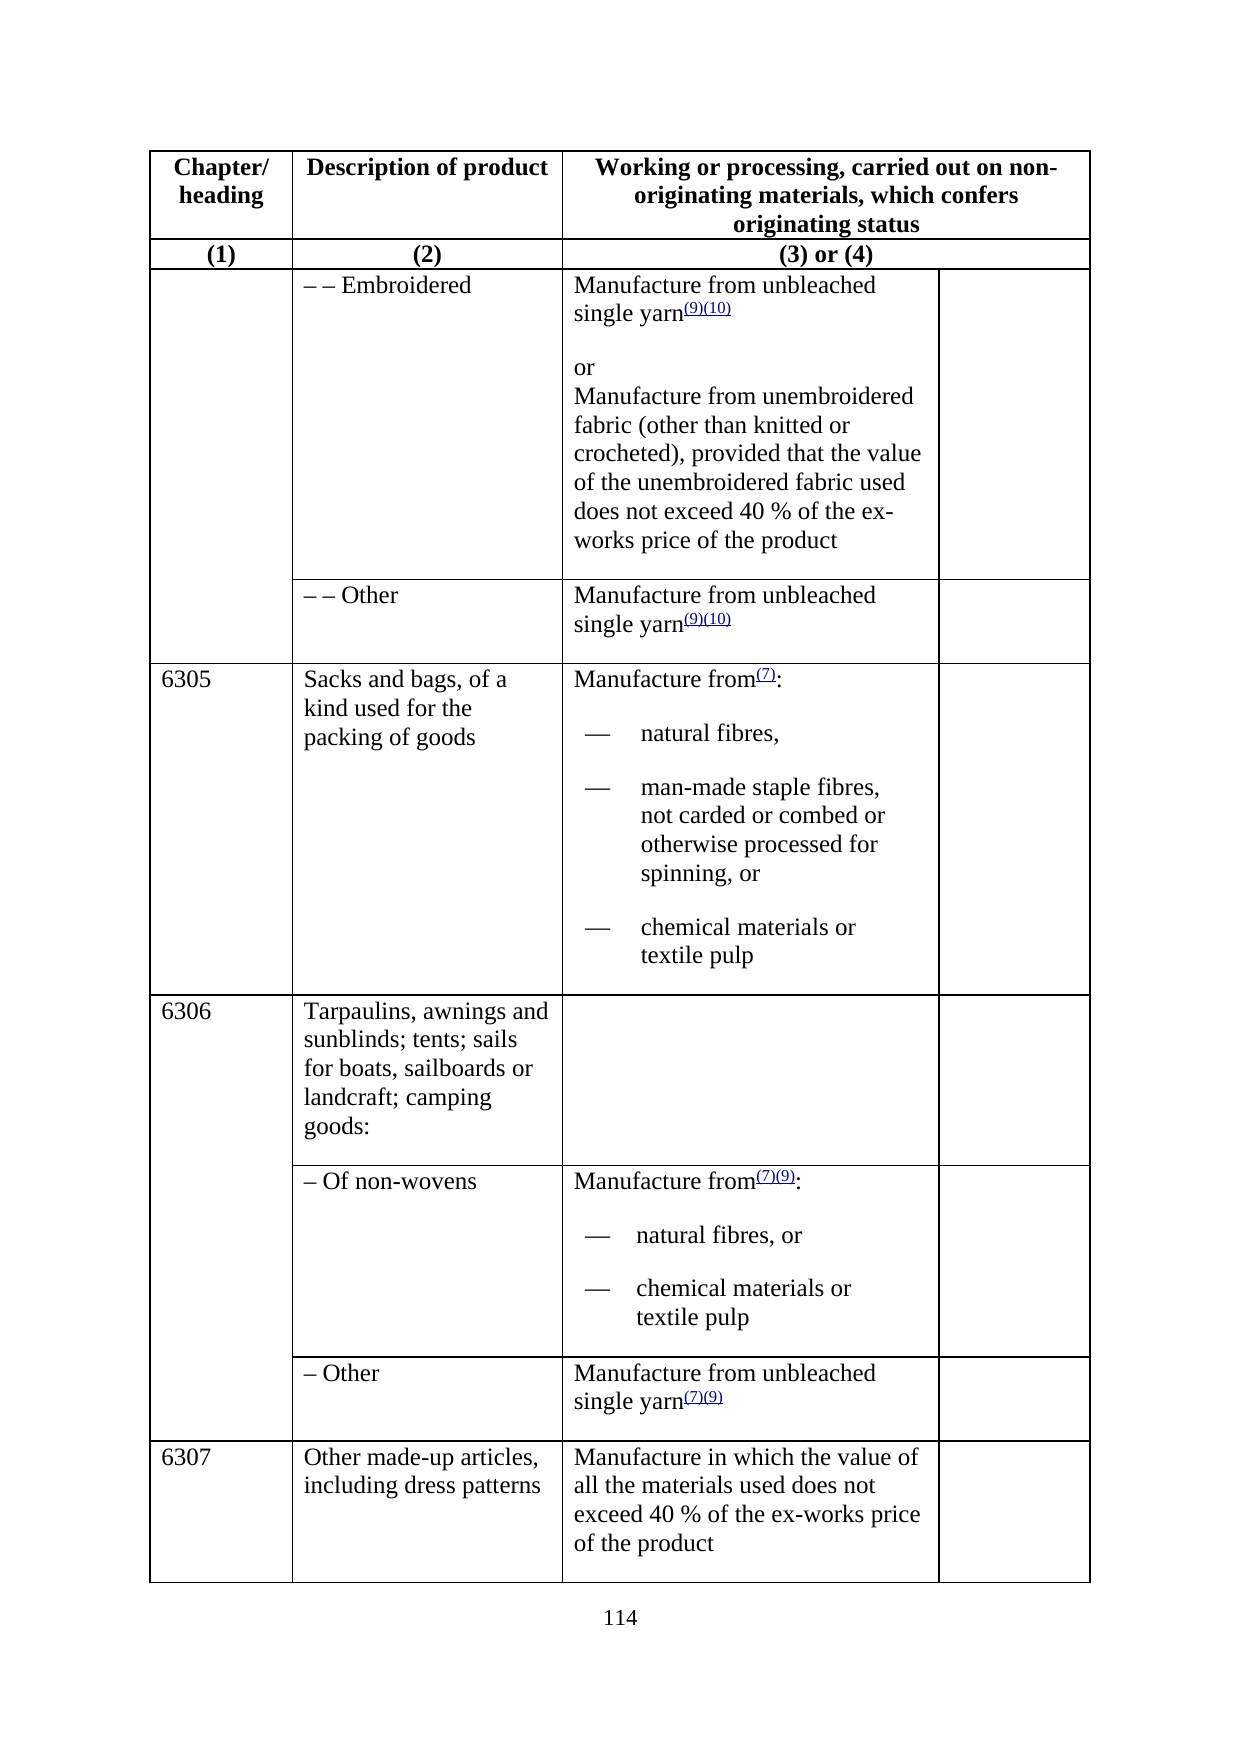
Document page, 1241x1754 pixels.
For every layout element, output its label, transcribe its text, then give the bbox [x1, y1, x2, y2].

table_cell — [574, 912, 629, 994]
table_cell 6306 [151, 996, 292, 1164]
table_cell Manufacture from(7)(9): [563, 1166, 938, 1356]
table_cell – – Embroidered [293, 270, 562, 578]
table_cell Sacks and bags, of a kind used for the packing of goods [293, 664, 562, 994]
table_header Working or processing, carried out on non-originating materials, which confers originating status [563, 152, 1089, 238]
table_cell Manufacture from unbleached single yarn(9)(10) [563, 580, 938, 662]
table_cell chemical materials or textile pulp [629, 912, 928, 994]
table_cell [940, 996, 1089, 1164]
table_cell [940, 1358, 1089, 1440]
table_header — [574, 1220, 625, 1273]
table_cell [940, 1166, 1089, 1356]
table_cell man-made staple fibres, not carded or combed or otherwise processed for spinning, or [629, 772, 928, 912]
table_cell Other made-up articles, including dress patterns [293, 1442, 562, 1582]
table_header — [574, 718, 629, 772]
table_cell Manufacture in which the value of all the materials used does not exceed 40 % of the ex-works price of the product [563, 1442, 938, 1582]
table_header Description of product [293, 152, 562, 238]
table_cell — [574, 772, 629, 912]
table_cell (1) [151, 240, 292, 268]
table_cell – Other [293, 1358, 562, 1440]
table_cell (3) or (4) [563, 240, 1089, 268]
table_cell – Of non-wovens [293, 1166, 562, 1356]
table_cell Manufacture from unbleached single yarn(9)(10) or Manufacture from unembroidered fabric (other than knitted or crocheted), provided that the value of the unembroidered fabric used does not exceed 40 % of the ex-works price of the product [563, 270, 938, 578]
table_cell [563, 996, 938, 1164]
table_cell [940, 270, 1089, 578]
table_cell Manufacture from unbleached single yarn(7)(9) [563, 1358, 938, 1440]
table_header natural fibres, or [625, 1220, 928, 1273]
table_cell [151, 1165, 292, 1356]
table_cell 6307 [151, 1442, 292, 1582]
table_header Chapter/ heading [151, 152, 292, 238]
table_cell Tarpaulins, awnings and sunblinds; tents; sails for boats, sailboards or landcraft; camping goods: [293, 996, 562, 1164]
table_cell [151, 270, 292, 578]
table_cell [940, 1442, 1089, 1582]
table_cell (2) [293, 240, 562, 268]
table_header natural fibres, [629, 718, 928, 772]
table_cell [940, 664, 1089, 994]
table_cell chemical materials or textile pulp [625, 1274, 928, 1356]
table_cell — [574, 1274, 625, 1356]
table_cell [151, 579, 292, 662]
table_cell [151, 1356, 292, 1440]
table_cell [940, 580, 1089, 662]
table_cell – – Other [293, 580, 562, 662]
table_cell Manufacture from(7): [563, 664, 938, 994]
table_cell 6305 [151, 664, 292, 994]
